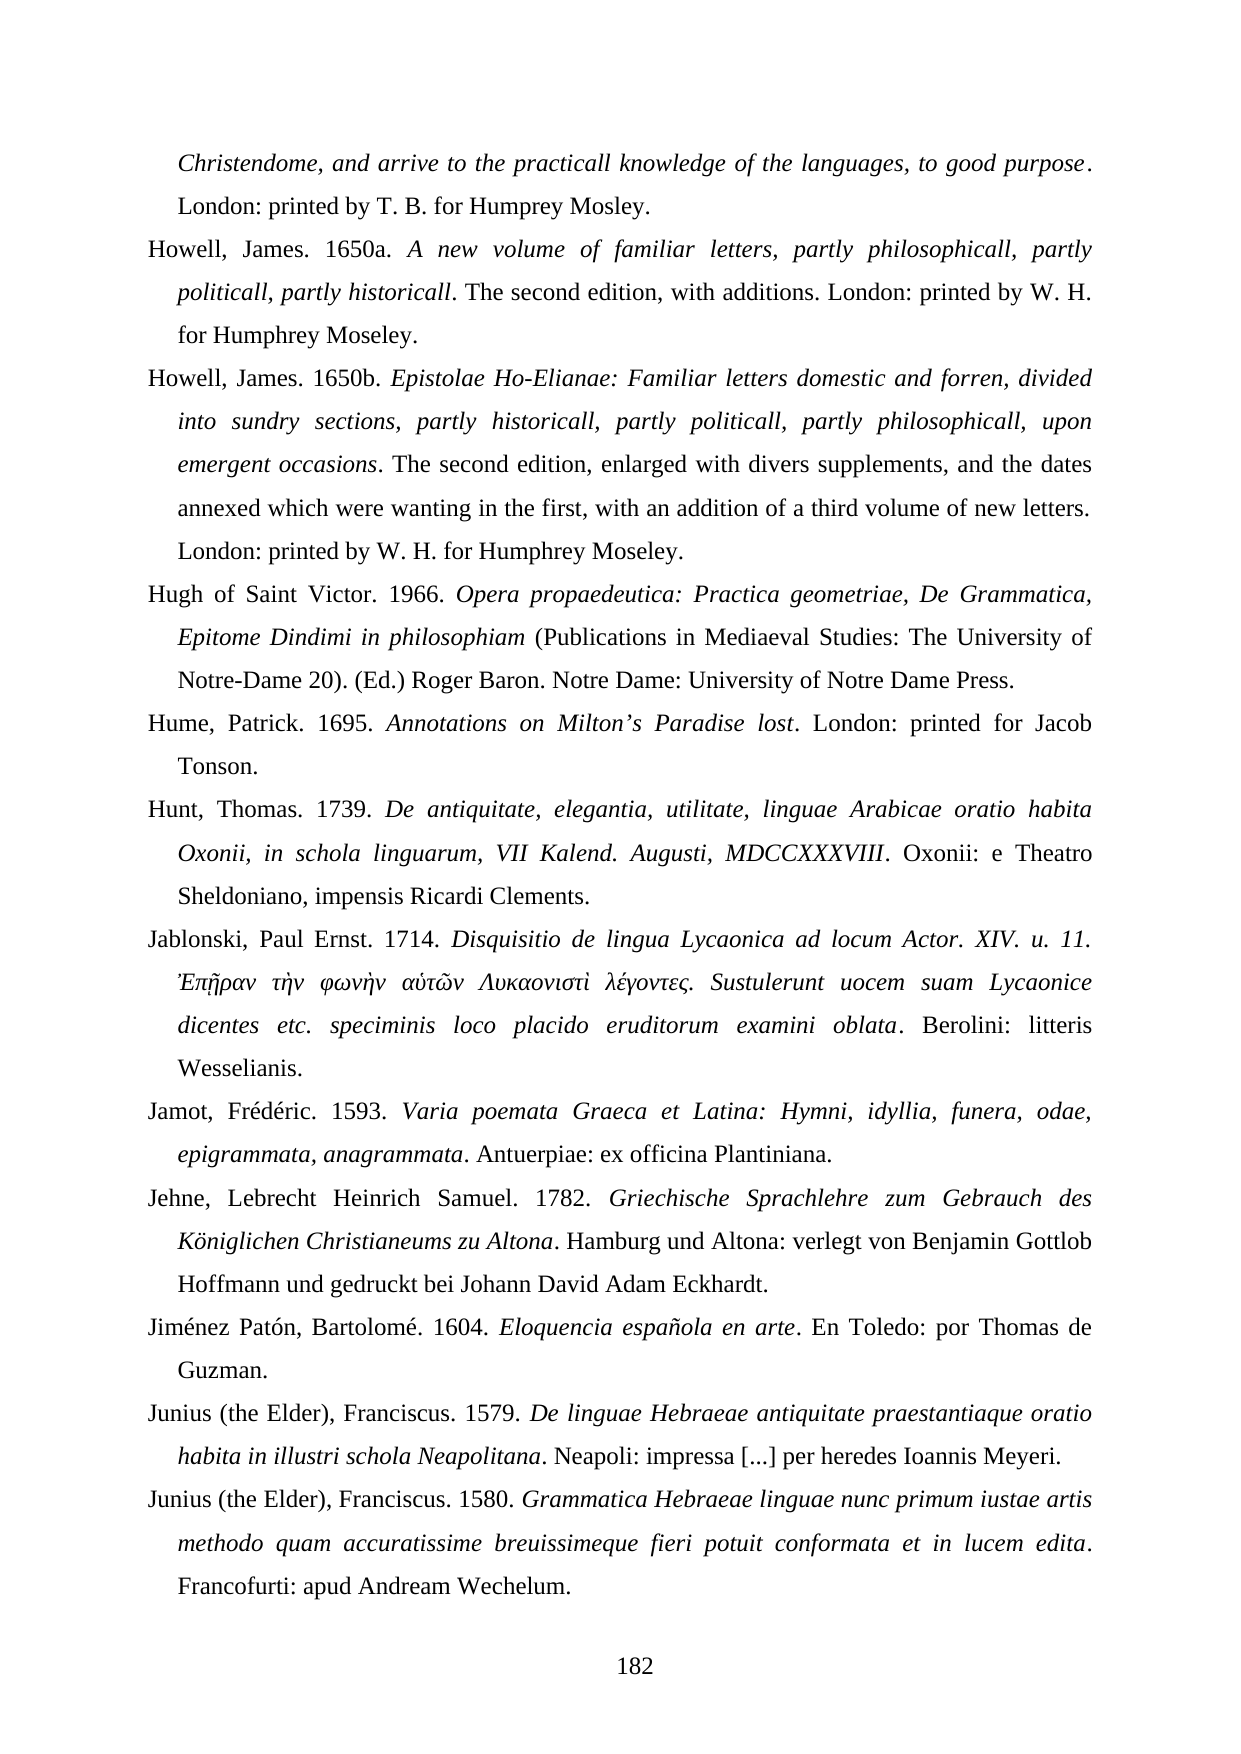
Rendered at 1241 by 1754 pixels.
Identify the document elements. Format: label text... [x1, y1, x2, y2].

text Jamot, Frédéric. 1593. Varia poemata Graeca et Latina: Hymni, idyllia, funera, odae, epigrammata, anagrammata. Antuerpiae: ex officina Plantiniana. [148, 1096, 1093, 1168]
text Hume, Patrick. 1695. Annotations on Milton’s Paradise lost. London: printed for Jacob Tonson. [148, 708, 1093, 780]
text Howell, James. 1650a. A new volume of familiar letters, partly philosophicall, partly politicall, partly historicall. The second edition, with additions. London: printed by W. H. for Humphrey Moseley. [148, 234, 1093, 349]
text Christendome, and arrive to the practicall knowledge of the languages, to good purpose. London: printed by T. B. for Humprey Mosley. [148, 148, 1093, 219]
text Junius (the Elder), Franciscus. 1579. De linguae Hebraeae antiquitate praestantiaque oratio habita in illustri schola Neapolitana. Neapoli: impressa [...] per heredes Ioannis Meyeri. [148, 1398, 1093, 1470]
text Jablonski, Paul Ernst. 1714. Disquisitio de lingua Lycaonica ad locum Actor. XIV. u. 11. Ἐπῇραν τὴν φωνὴν αὑτῶν Λυκαονιστὶ λέγοντες. Sustulerunt uocem suam Lycaonice dicentes etc. speciminis loco placido eruditorum examini oblata. Berolini: litteris Wesselianis. [148, 924, 1093, 1082]
text Howell, James. 1650b. Epistolae Ho-Elianae: Familiar letters domestic and forren, divided into sundry sections, partly historicall, partly politicall, partly philosophicall, upon emergent occasions. The second edition, enlarged with divers supplements, and the dates annexed which were wanting in the first, with an addition of a third volume of new letters. London: printed by W. H. for Humphrey Moseley. [148, 363, 1093, 564]
text Hunt, Thomas. 1739. De antiquitate, elegantia, utilitate, linguae Arabicae oratio habita Oxonii, in schola linguarum, VII Kalend. Augusti, MDCCXXXVIII. Oxonii: e Theatro Sheldoniano, impensis Ricardi Clements. [148, 794, 1093, 909]
text Junius (the Elder), Franciscus. 1580. Grammatica Hebraeae linguae nunc primum iustae artis methodo quam accuratissime breuissimeque fieri potuit conformata et in lucem edita. Francofurti: apud Andream Wechelum. [148, 1484, 1093, 1599]
text Hugh of Saint Victor. 1966. Opera propaedeutica: Practica geometriae, De Grammatica, Epitome Dindimi in philosophiam (Publications in Mediaeval Studies: The University of Notre-Dame 20). (Ed.) Roger Baron. Notre Dame: University of Notre Dame Press. [148, 579, 1093, 694]
text Jehne, Lebrecht Heinrich Samuel. 1782. Griechische Sprachlehre zum Gebrauch des Königlichen Christianeums zu Altona. Hamburg und Altona: verlegt von Benjamin Gottlob Hoffmann und gedruckt bei Johann David Adam Eckhardt. [148, 1183, 1093, 1298]
text Jiménez Patón, Bartolomé. 1604. Eloquencia española en arte. En Toledo: por Thomas de Guzman. [148, 1312, 1093, 1384]
